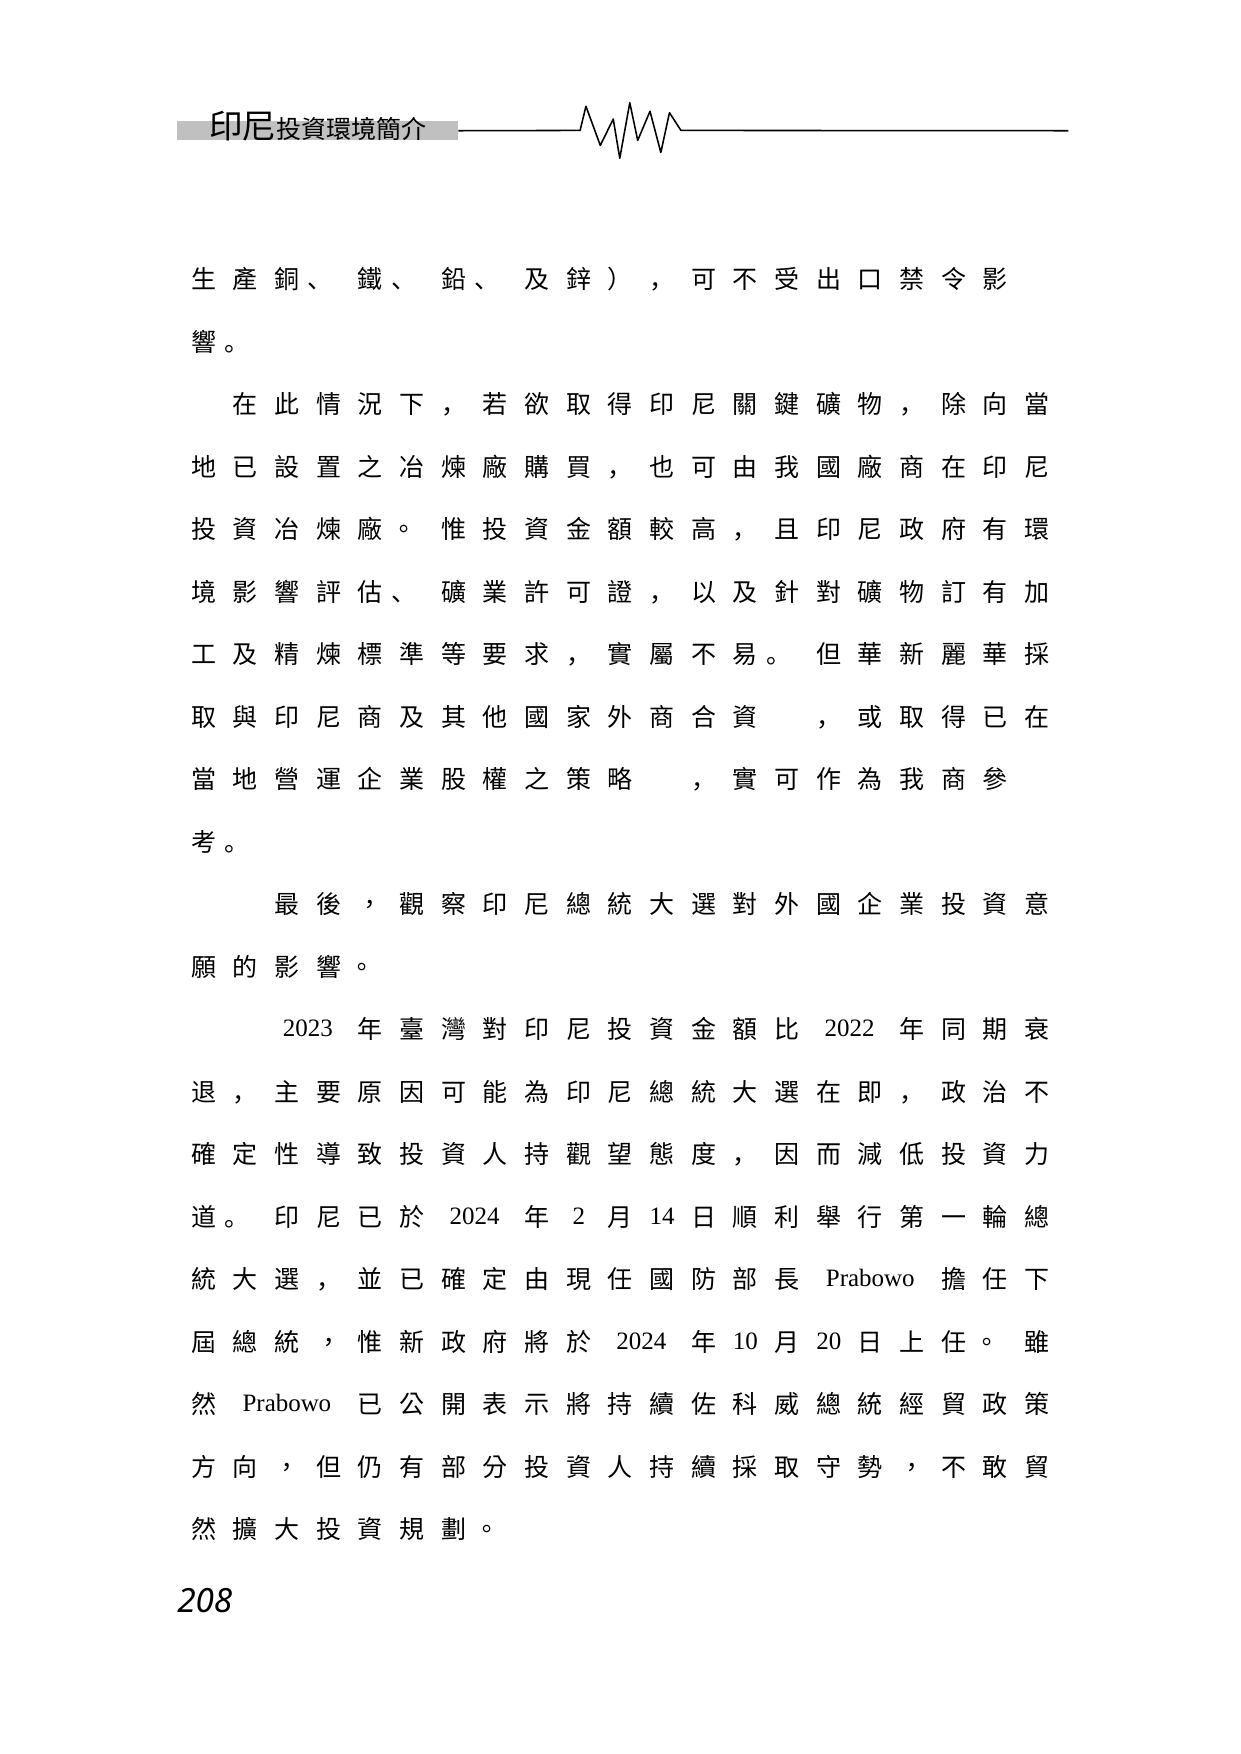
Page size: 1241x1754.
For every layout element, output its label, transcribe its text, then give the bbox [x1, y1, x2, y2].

text 在此情況下，若欲取得印尼關鍵礦物，除向當地已設置之冶煉廠購買，也可由我國廠商在印尼投資冶煉廠。惟投資金額較高，且印尼政府有環境影響評估、礦業許可證，以及針對礦物訂有加工及精煉標準等要求，實屬不易。但華新麗華採取與印尼商及其他國家外商合資 ，或取得已在當地營運企業股權之策略 ，實可作為我商參考。 [183, 361, 1058, 861]
text 生產銅、鐵、鉛、及鋅），可不受出口禁令影響。 [183, 236, 1058, 361]
text 最後，觀察印尼總統大選對外國企業投資意願的影響。 [183, 861, 1058, 986]
text 2023年臺灣對印尼投資金額比2022年同期衰退，主要原因可能為印尼總統大選在即，政治不確定性導致投資人持觀望態度，因而減低投資力道。印尼已於2024年2月14日順利舉行第一輪總統大選，並已確定由現任國防部長Prabowo擔任下屆總統，惟新政府將於2024年10月20日上任。雖然Prabowo已公開表示將持續佐科威總統經貿政策方向，但仍有部分投資人持續採取守勢，不敢貿然擴大投資規劃。 [183, 986, 1058, 1549]
